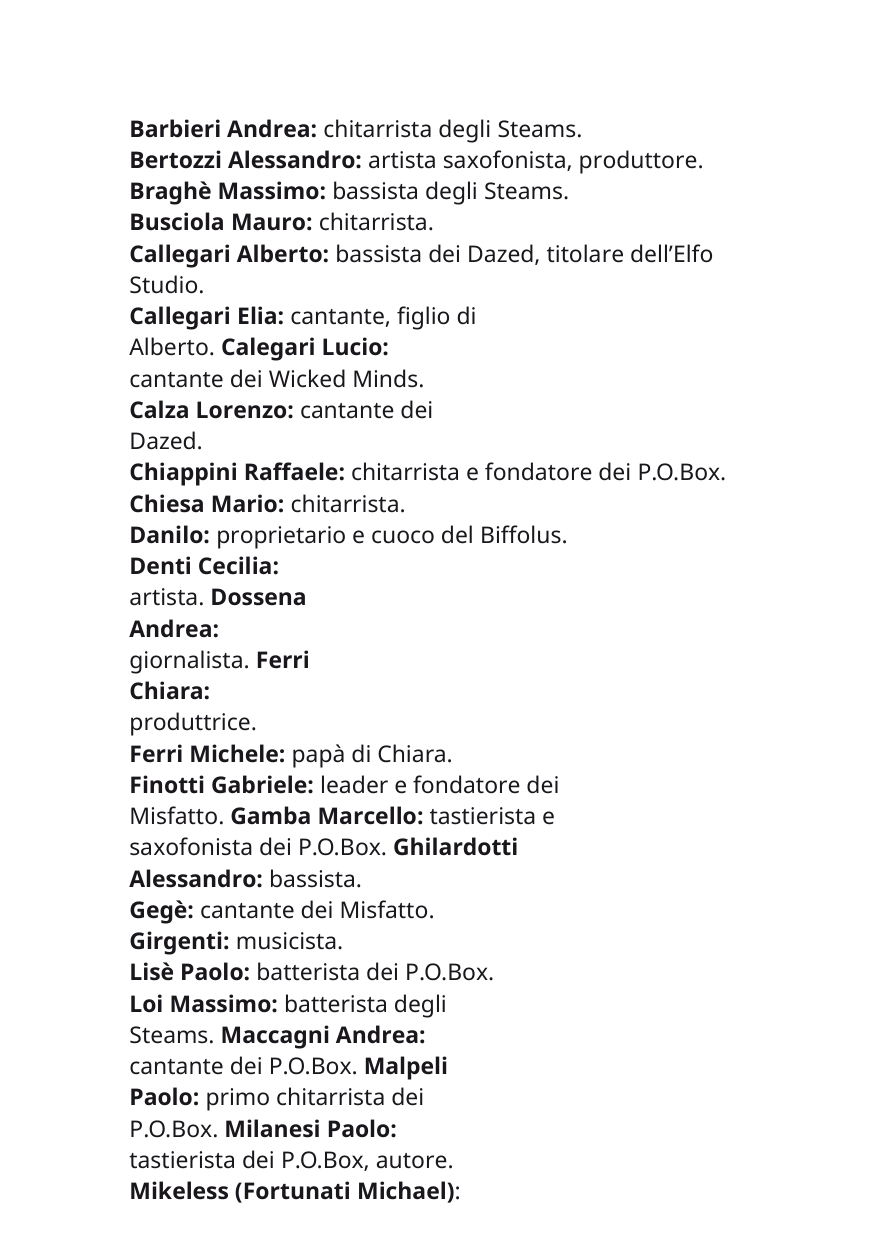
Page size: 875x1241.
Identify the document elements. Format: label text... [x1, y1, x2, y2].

text Callegari Elia: cantante, figlio di Alberto. Calegari Lucio: cantante dei Wicked Minds. Calza Lorenzo: cantante dei Dazed. [129, 300, 480, 456]
text Gegè: cantante dei Misfatto. [129, 894, 755, 925]
text Loi Massimo: batterista degli Steams. Maccagni Andrea: cantante dei P.O.Box. Malpeli Paolo: primo chitarrista dei P.O.Box. Milanesi Paolo: tastierista dei P.O.Box, autore. Mikeless (Fortunati Michael): [129, 987, 498, 1206]
text Lisè Paolo: batterista dei P.O.Box. [129, 956, 755, 987]
text Callegari Alberto: bassista dei Dazed, titolare dell’Elfo Studio. [129, 237, 755, 300]
text Chiesa Mario: chitarrista. [129, 487, 755, 519]
text Chiappini Raffaele: chitarrista e fondatore dei P.O.Box. [129, 456, 755, 487]
text Ferri Michele: papà di Chiara. [129, 737, 755, 769]
text Busciola Mauro: chitarrista. [129, 206, 755, 237]
text Barbieri Andrea: chitarrista degli Steams. [129, 112, 755, 144]
text Braghè Massimo: bassista degli Steams. [129, 175, 755, 206]
text Denti Cecilia: artista. Dossena Andrea: giornalista. Ferri Chiara: produttrice. [129, 550, 341, 737]
text Bertozzi Alessandro: artista saxofonista, produttore. [129, 144, 755, 175]
text Danilo: proprietario e cuoco del Biffolus. [129, 519, 755, 550]
text Finotti Gabriele: leader e fondatore dei Misfatto. Gamba Marcello: tastierista e saxofonista dei P.O.Box. Ghilardotti Alessandro: bassista. [129, 769, 566, 894]
text Girgenti: musicista. [129, 925, 755, 956]
